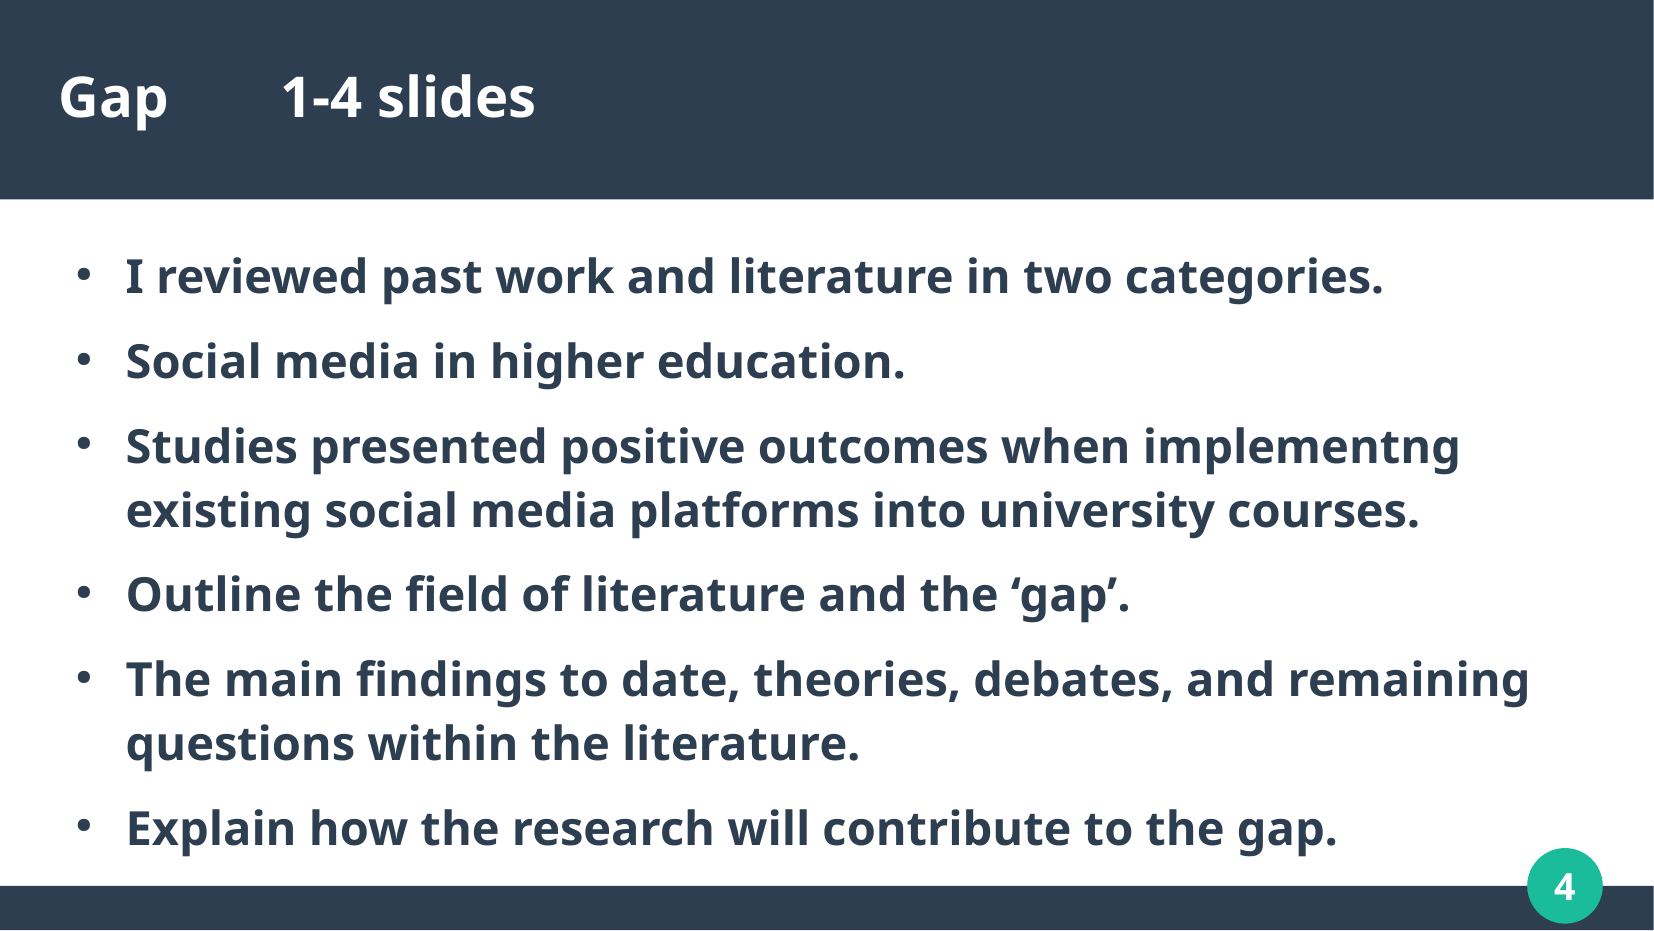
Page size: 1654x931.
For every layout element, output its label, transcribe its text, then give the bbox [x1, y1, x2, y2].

title Gap 1-4 slides [59, 37, 1595, 156]
list I reviewed past work and literature in two categories. Social media in higher education. Studies presented positive outcomes when implementng existing social media platforms into university courses. Outline the field of literature and the ‘gap’. The main findings to date, theories, debates, and remaining questions within the literature. Explain how the research will contribute to the gap. [59, 243, 1595, 864]
